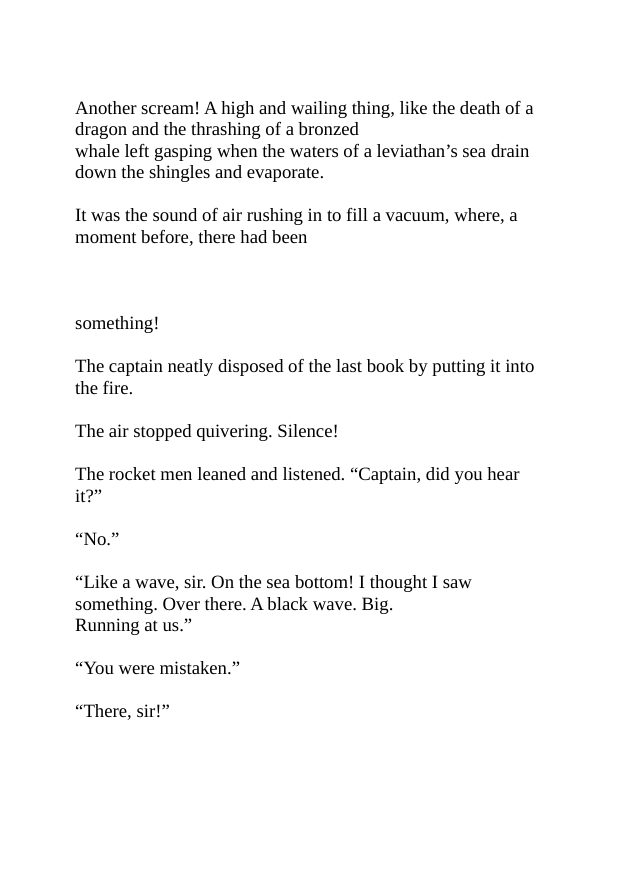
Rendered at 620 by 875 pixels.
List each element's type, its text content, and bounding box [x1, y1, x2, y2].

text Another scream! A high and wailing thing, like the death of a dragon and the thrashing of a bronzed whale left gasping when the waters of a leviathan’s sea drain down the shingles and evaporate. It was the sound of air rushing in to fill a vacuum, where, a moment before, there had been something! The captain neatly disposed of the last book by putting it into the fire. The air stopped quivering. Silence! The rocket men leaned and listened. “Captain, did you hear it?” “No.” “Like a wave, sir. On the sea bottom! I thought I saw something. Over there. A black wave. Big. Running at us.” “You were mistaken.” “There, sir!” [75, 75, 544, 743]
